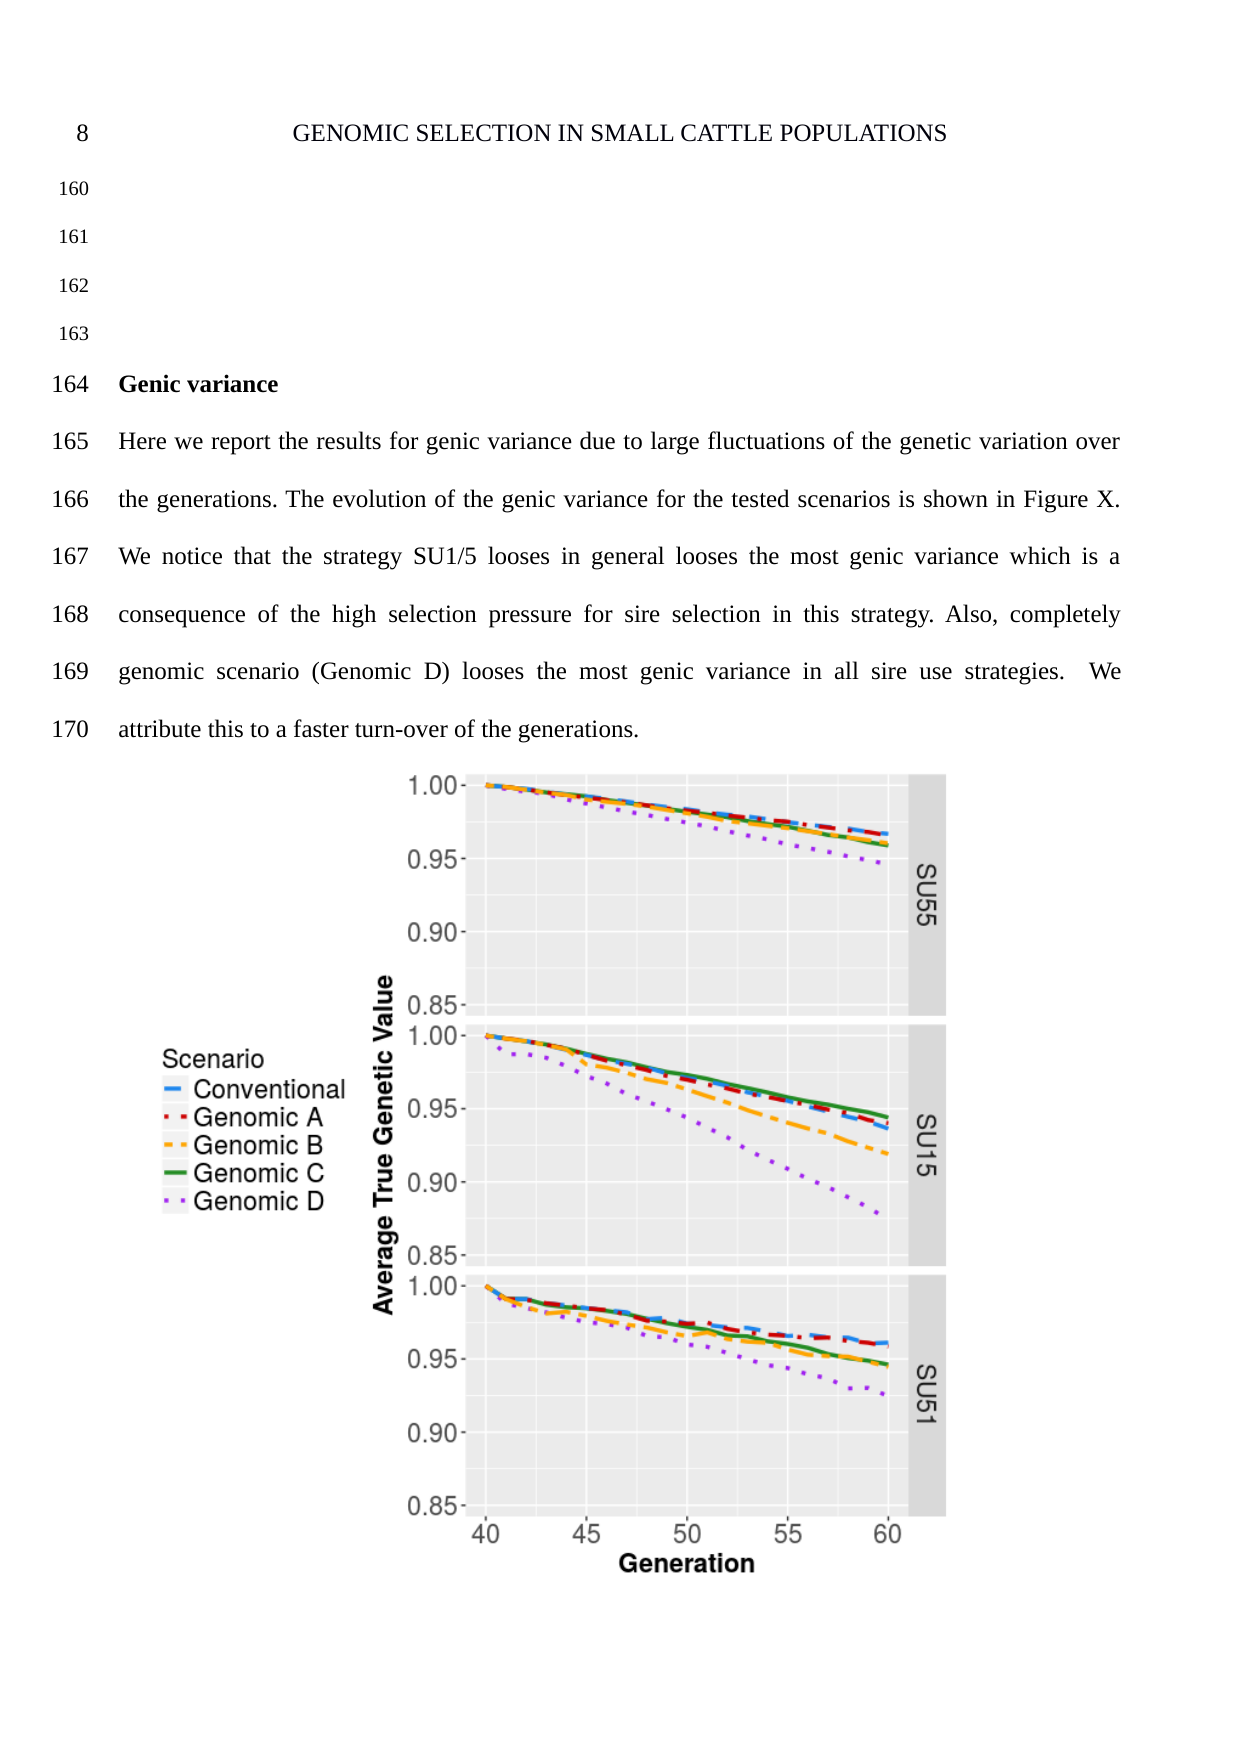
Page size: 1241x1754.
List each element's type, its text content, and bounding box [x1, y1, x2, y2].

subtitle Here we report the results for genic variance due to large fluctuations of the genetic variation over the generations. The evolution of the genic variance for the tested scenarios is shown in Figure X. We notice that the strategy SU1/5 looses in general looses the most genic variance which is a consequence of the high selection pressure for sire selection in this strategy. Also, completely genomic scenario (Genomic D) looses the most genic variance in all sire use strategies. We attribute this to a faster turn-over of the generations. [118, 426, 1122, 743]
subtitle Genic variance [118, 369, 1122, 398]
picture [146, 768, 951, 1581]
